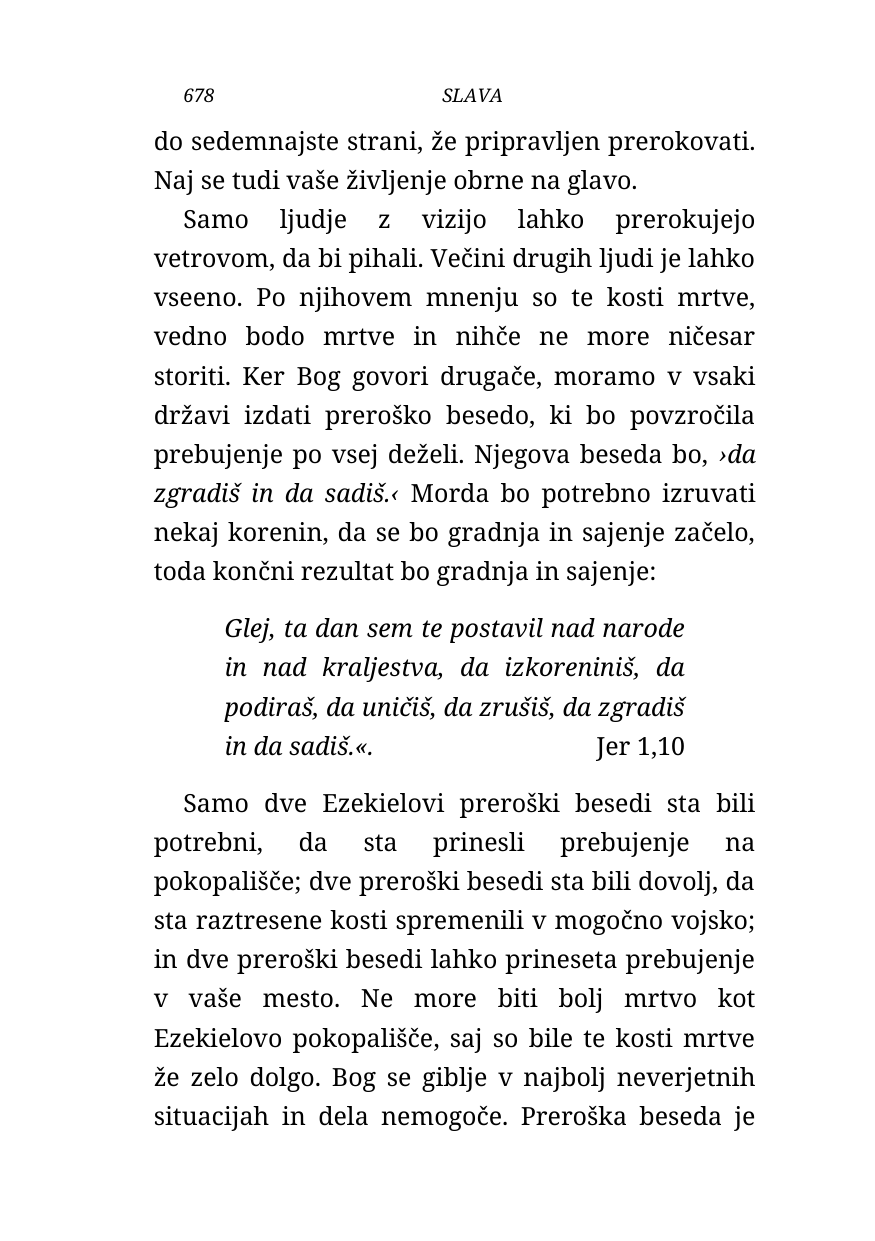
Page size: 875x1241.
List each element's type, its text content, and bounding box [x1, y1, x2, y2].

text Glej, ta dan sem te postavil nad narode in nad kraljestva, da izkoreniniš, da podiraš, da uničiš, da zrušiš, da zgradiš in da sadiš.«. Jer 1,10 [224, 611, 685, 762]
text Samo dve Ezekielovi preroški besedi sta bili potrebni, da sta prinesli prebujenje na pokopališče; dve preroški besedi sta bili dovolj, da sta raztresene kosti spremenili v mogočno vojsko; in dve preroški besedi lahko prineseta prebujenje v vaše mesto. Ne more biti bolj mrtvo kot Ezekielovo pokopališče, saj so bile te kosti mrtve že zelo dolgo. Bog se giblje v najbolj neverjetnih situacijah in dela nemogoče. Preroška beseda je [153, 785, 756, 1133]
text do sedemnajste strani, že pripravljen prerokovati. Naj se tudi vaše življenje obrne na glavo. [153, 123, 756, 196]
text Samo ljudje z vizijo lahko prerokujejo vetrovom, da bi pihali. Večini drugih ljudi je lahko vseeno. Po njihovem mnenju so te kosti mrtve, vedno bodo mrtve in nihče ne more ničesar storiti. Ker Bog govori drugače, moramo v vsaki državi izdati preroško besedo, ki bo povzročila prebujenje po vsej deželi. Njegova beseda bo, ›da zgradiš in da sadiš.‹ Morda bo potrebno izruvati nekaj korenin, da se bo gradnja in sajenje začelo, toda končni rezultat bo gradnja in sajenje: [153, 202, 756, 588]
